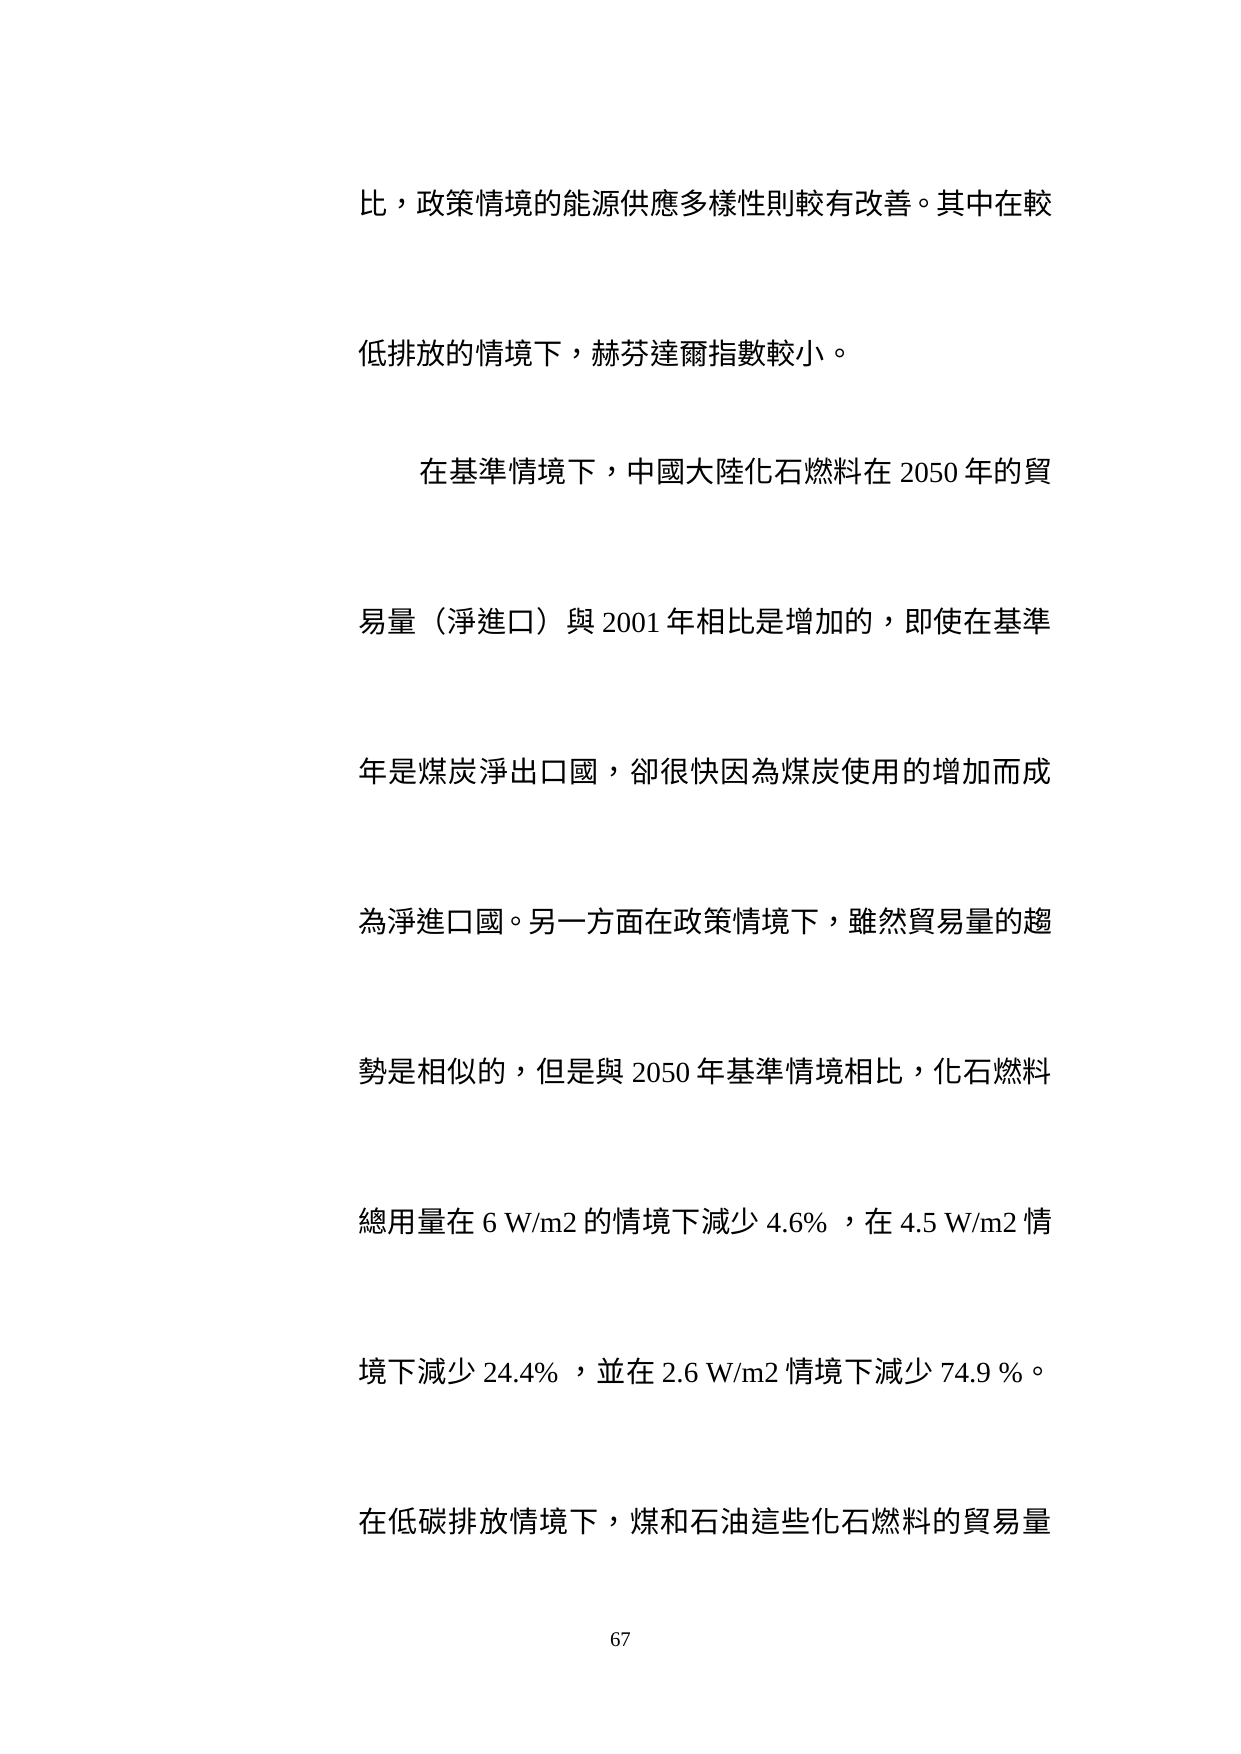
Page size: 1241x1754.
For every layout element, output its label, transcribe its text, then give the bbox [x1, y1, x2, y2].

text 比，政策情境的能源供應多樣性則較有改善。其中在較低排放的情境下，赫芬達爾指數較小。 [358, 164, 1053, 389]
text 在基準情境下，中國大陸化石燃料在2050年的貿易量（淨進口）與2001年相比是增加的，即使在基準年是煤炭淨出口國，卻很快因為煤炭使用的增加而成為淨進口國。另一方面在政策情境下，雖然貿易量的趨勢是相似的，但是與2050年基準情境相比，化石燃料總用量在6 W/m2的情境下減少4.6% ，在4.5 W/m2情境下減少24.4% ，並在2.6 W/m2情境下減少74.9 %。在低碳排放情境下，煤和石油這些化石燃料的貿易量 [358, 432, 1053, 1557]
